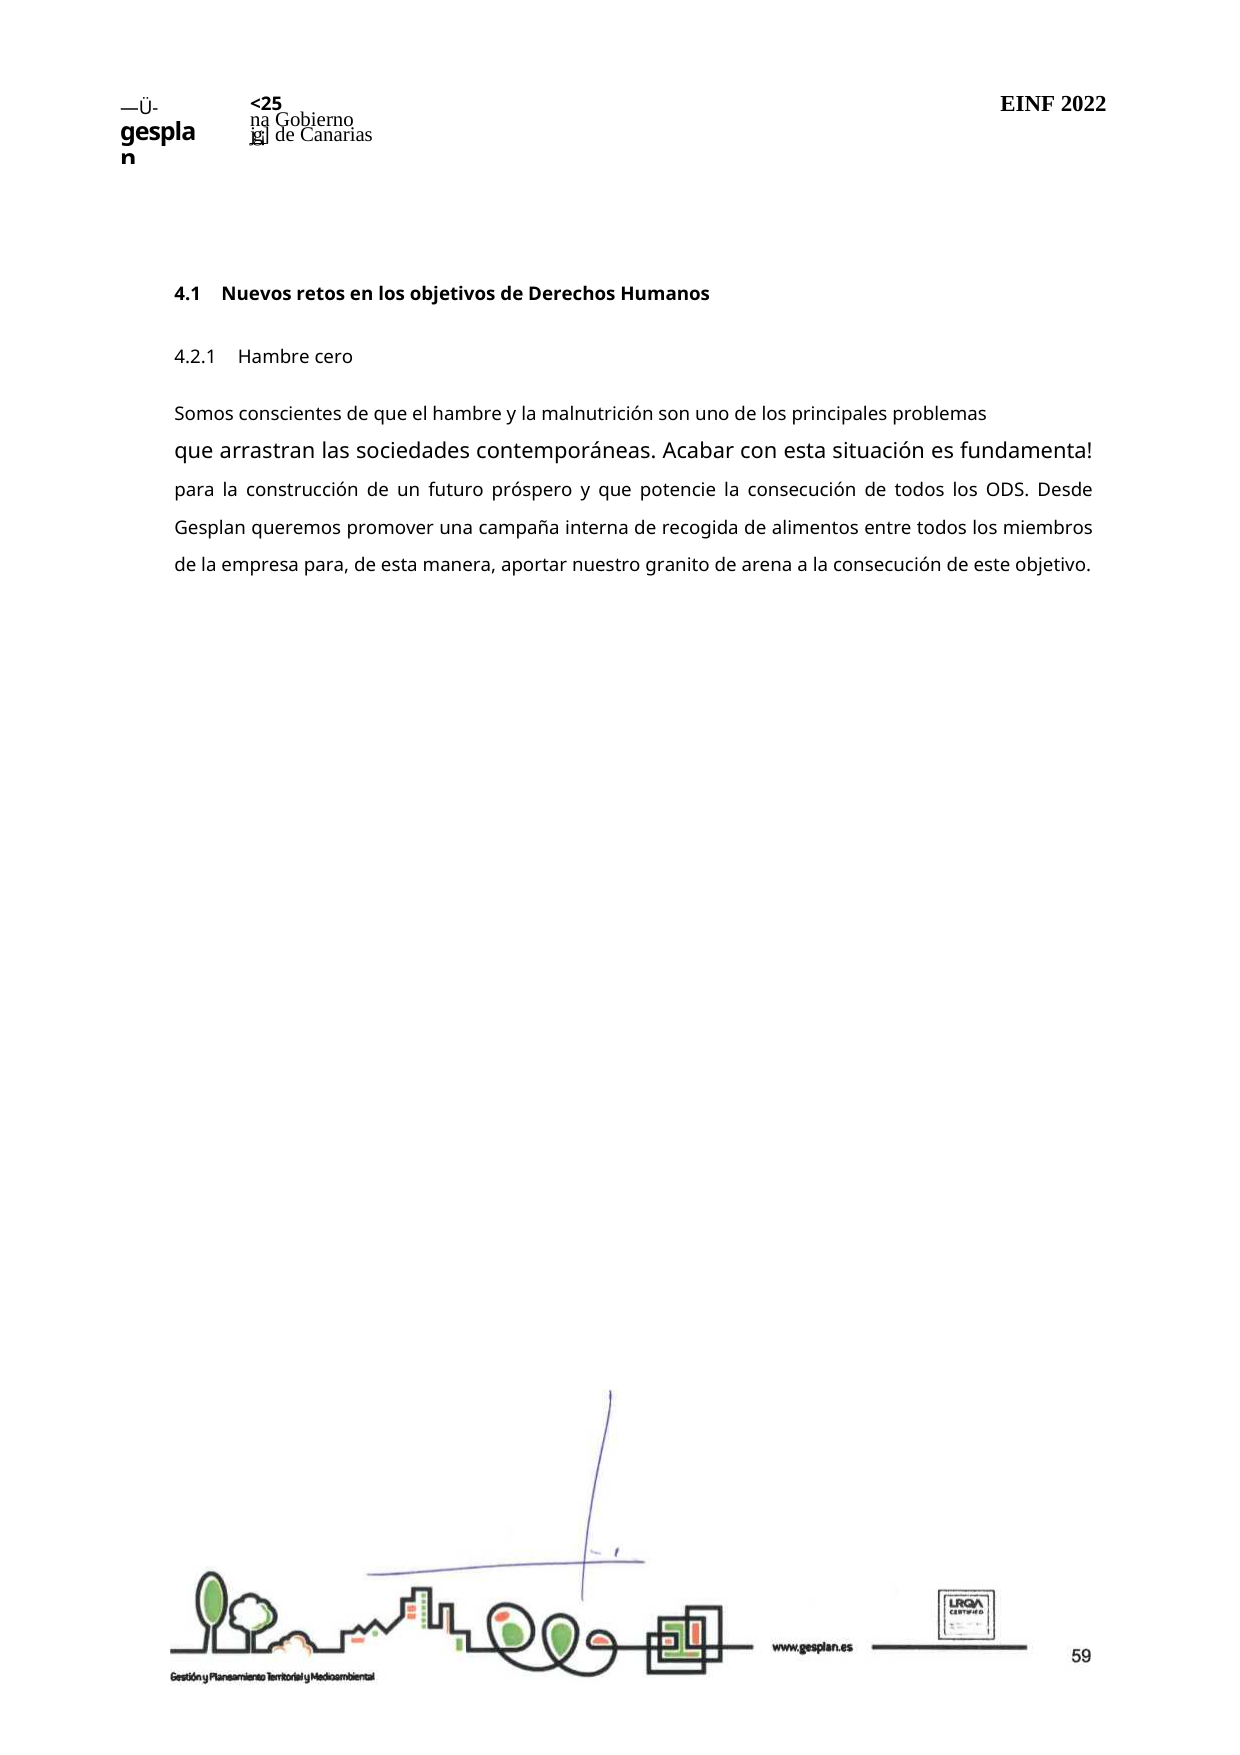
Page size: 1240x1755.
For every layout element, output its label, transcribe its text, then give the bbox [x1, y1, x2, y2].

text <25 [250, 96, 386, 114]
text EINF 2022 [1000, 93, 1107, 116]
picture [170, 1389, 1091, 1685]
list Hambre cero [174, 348, 1093, 367]
text que arrastran las sociedades contemporáneas. Acabar con esta situación es fundamenta! para la construcción de un futuro próspero y que potencie la consecución de todos los ODS. Desde Gesplan queremos promover una campaña interna de recogida de alimentos entre todos los miembros de la empresa para, de esta manera, aportar nuestro granito de arena a la consecución de este objetivo. [174, 428, 1093, 579]
list Nuevos retos en los objetivos de Derechos Humanos [174, 285, 1093, 304]
text na Gobierno jg¡] de Canarias [250, 114, 383, 145]
text —Ü- gesplan [120, 94, 208, 164]
text Somos conscientes de que el hambre y la malnutrición son uno de los principales problemas [174, 390, 1093, 428]
